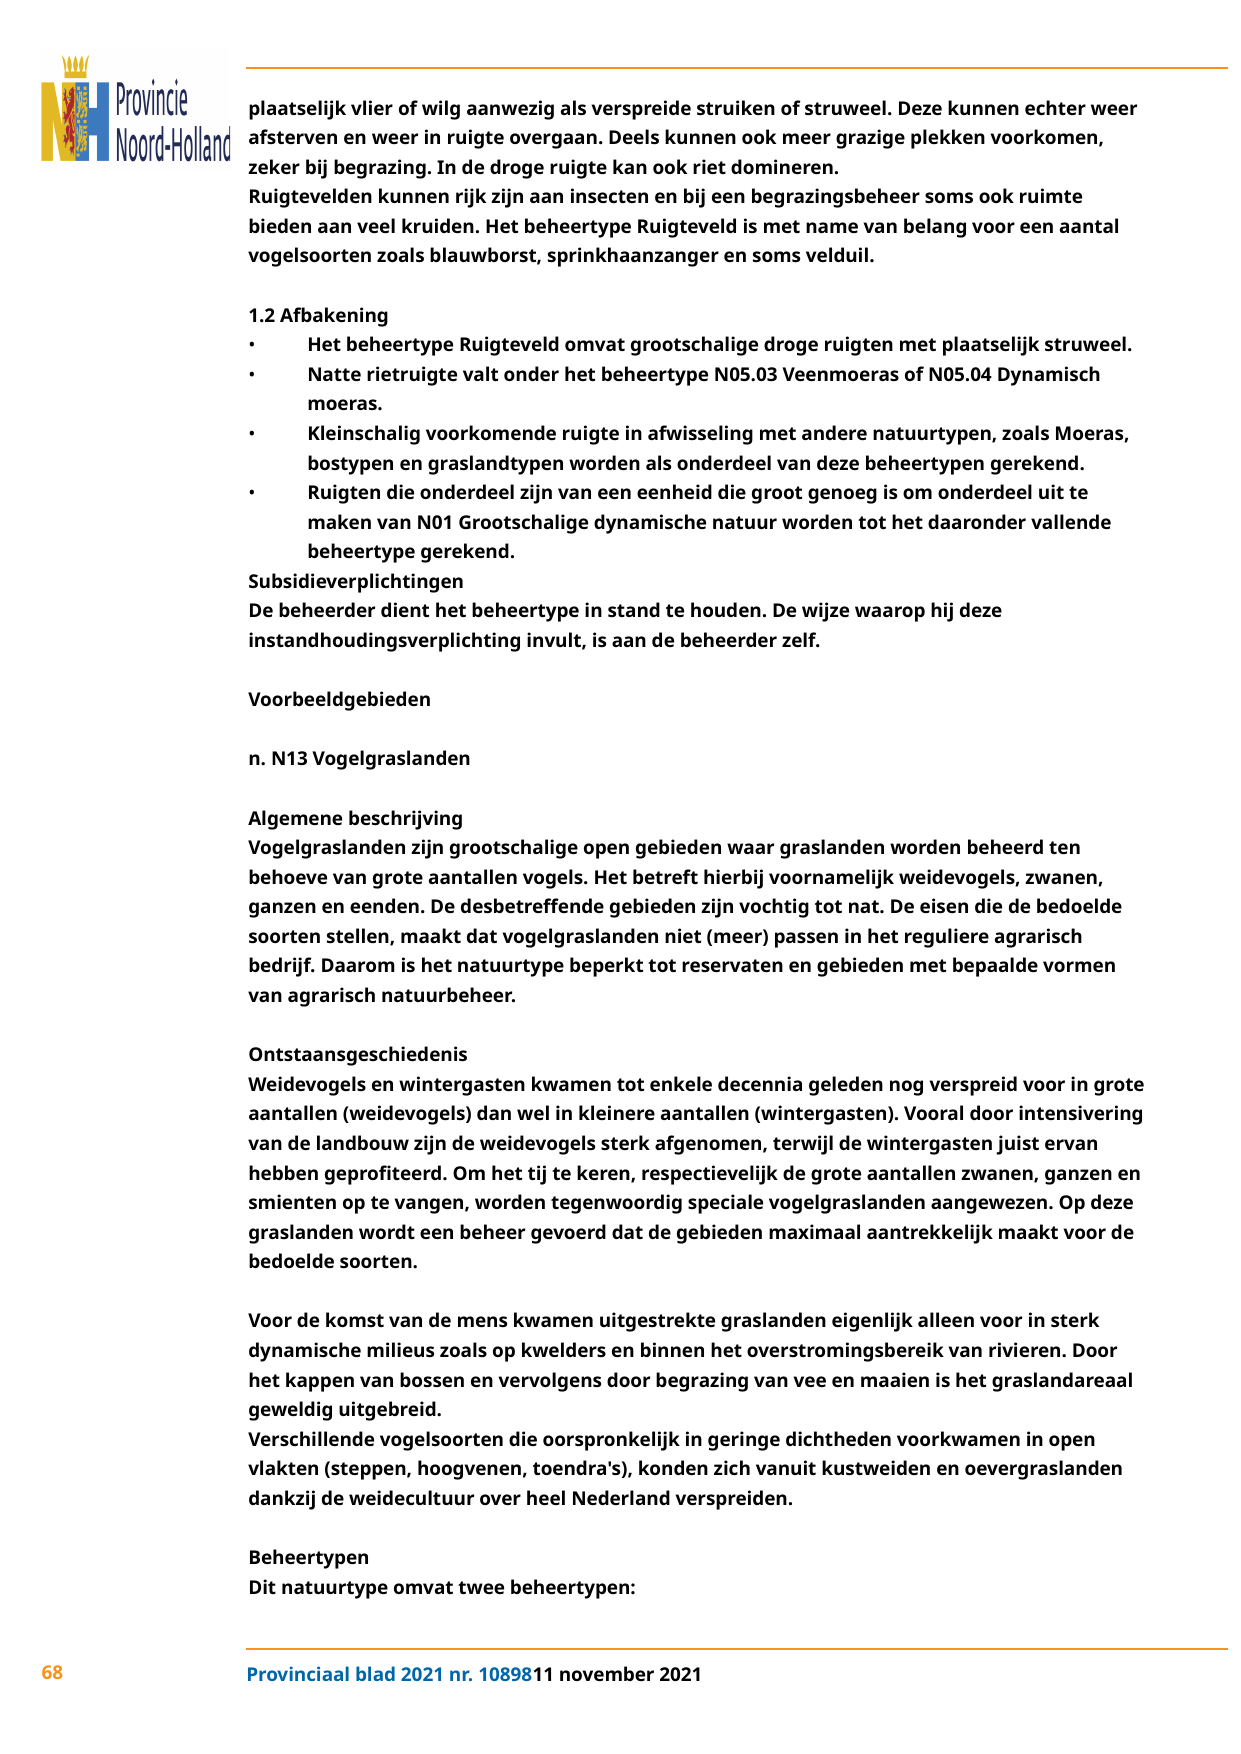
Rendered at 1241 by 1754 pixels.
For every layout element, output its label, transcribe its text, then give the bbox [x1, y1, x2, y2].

text 1.2 Afbakening [248, 302, 1152, 328]
text Beheertypen [248, 1544, 1152, 1570]
text n. N13 Vogelgraslanden [248, 746, 1152, 771]
text Ruigtevelden kunnen rijk zijn aan insecten en bij een begrazingsbeheer soms ook ruimte bieden aan veel kruiden. Het beheertype Ruigteveld is met name van belang voor een aantal vogelsoorten zoals blauwborst, sprinkhaanzanger en soms velduil. [248, 183, 1152, 268]
text Weidevogels en wintergasten kwamen tot enkele decennia geleden nog verspreid voor in grote aantallen (weidevogels) dan wel in kleinere aantallen (wintergasten). Vooral door intensivering van de landbouw zijn de weidevogels sterk afgenomen, terwijl de wintergasten juist ervan hebben geprofiteerd. Om het tij te keren, respectievelijk de grote aantallen zwanen, ganzen en smienten op te vangen, worden tegenwoordig speciale vogelgraslanden aangewezen. Op deze graslanden wordt een beheer gevoerd dat de gebieden maximaal aantrekkelijk maakt voor de bedoelde soorten. [248, 1071, 1152, 1274]
list Ruigten die onderdeel zijn van een eenheid die groot genoeg is om onderdeel uit te maken van N01 Grootschalige dynamische natuur worden tot het daaronder vallende beheertype gerekend. [248, 479, 1152, 564]
text De beheerder dient het beheertype in stand te houden. De wijze waarop hij deze instandhoudingsverplichting invult, is aan de beheerder zelf. [248, 598, 1152, 653]
text Algemene beschrijving [248, 805, 1152, 831]
picture [41, 47, 231, 172]
list Natte rietruigte valt onder het beheertype N05.03 Veenmoeras of N05.04 Dynamisch moeras. [248, 361, 1152, 416]
text plaatselijk vlier of wilg aanwezig als verspreide struiken of struweel. Deze kunnen echter weer afsterven en weer in ruigte overgaan. Deels kunnen ook meer grazige plekken voorkomen, zeker bij begrazing. In de droge ruigte kan ook riet domineren. [248, 95, 1152, 180]
text Voor de komst van de mens kwamen uitgestrekte graslanden eigenlijk alleen voor in sterk dynamische milieus zoals op kwelders en binnen het overstromingsbereik van rivieren. Door het kappen van bossen en vervolgens door begrazing van vee en maaien is het graslandareaal geweldig uitgebreid. [248, 1308, 1152, 1422]
text Voorbeeldgebieden [248, 686, 1152, 712]
text Vogelgraslanden zijn grootschalige open gebieden waar graslanden worden beheerd ten behoeve van grote aantallen vogels. Het betreft hierbij voornamelijk weidevogels, zwanen, ganzen en eenden. De desbetreffende gebieden zijn vochtig tot nat. De eisen die de bedoelde soorten stellen, maakt dat vogelgraslanden niet (meer) passen in het reguliere agrarisch bedrijf. Daarom is het natuurtype beperkt tot reservaten en gebieden met bepaalde vormen van agrarisch natuurbeheer. [248, 834, 1152, 1008]
text Subsidieverplichtingen [248, 568, 1152, 594]
text Verschillende vogelsoorten die oorspronkelijk in geringe dichtheden voorkwamen in open vlakten (steppen, hoogvenen, toendra's), konden zich vanuit kustweiden en oevergraslanden dankzij de weidecultuur over heel Nederland verspreiden. [248, 1426, 1152, 1511]
text Ontstaansgeschiedenis [248, 1041, 1152, 1067]
list Kleinschalig voorkomende ruigte in afwisseling met andere natuurtypen, zoals Moeras, bostypen en graslandtypen worden als onderdeel van deze beheertypen gerekend. [248, 420, 1152, 476]
list Het beheertype Ruigteveld omvat grootschalige droge ruigten met plaatselijk struweel. [248, 331, 1152, 357]
text Dit natuurtype omvat twee beheertypen: [248, 1574, 1152, 1600]
